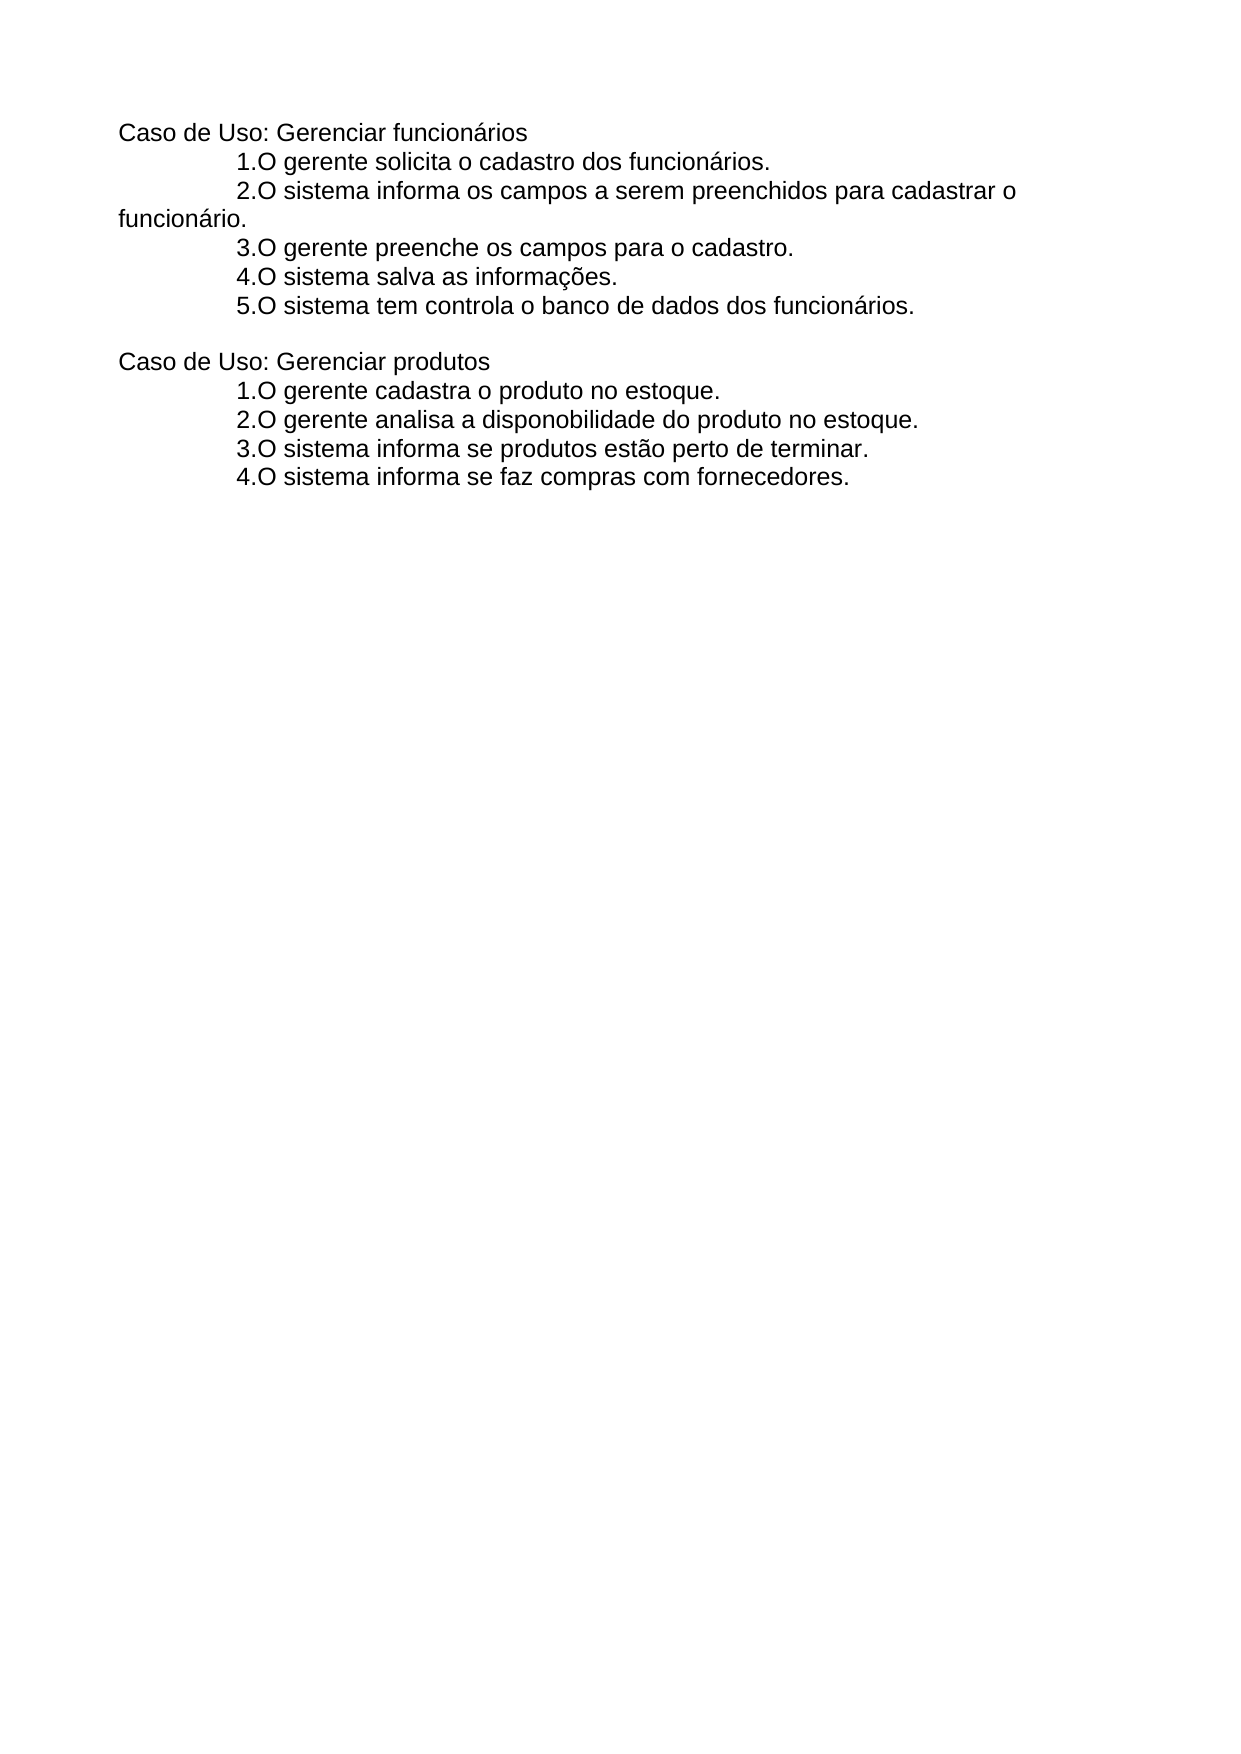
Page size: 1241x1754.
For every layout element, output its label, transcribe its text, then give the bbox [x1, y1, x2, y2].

text Caso de Uso: Gerenciar funcionários [118, 118, 1122, 147]
text 1.O gerente solicita o cadastro dos funcionários. [118, 147, 1122, 176]
text Caso de Uso: Gerenciar produtos [118, 347, 1122, 376]
text 3.O sistema informa se produtos estão perto de terminar. [118, 434, 1122, 462]
text 5.O sistema tem controla o banco de dados dos funcionários. [118, 291, 1122, 319]
text 4.O sistema salva as informações. [118, 262, 1122, 291]
text 3.O gerente preenche os campos para o cadastro. [118, 233, 1122, 262]
text 2.O sistema informa os campos a serem preenchidos para cadastrar o funcionário. [118, 176, 1122, 233]
text 1.O gerente cadastra o produto no estoque. [118, 376, 1122, 405]
text 2.O gerente analisa a disponobilidade do produto no estoque. [118, 405, 1122, 434]
text 4.O sistema informa se faz compras com fornecedores. [118, 462, 1122, 491]
